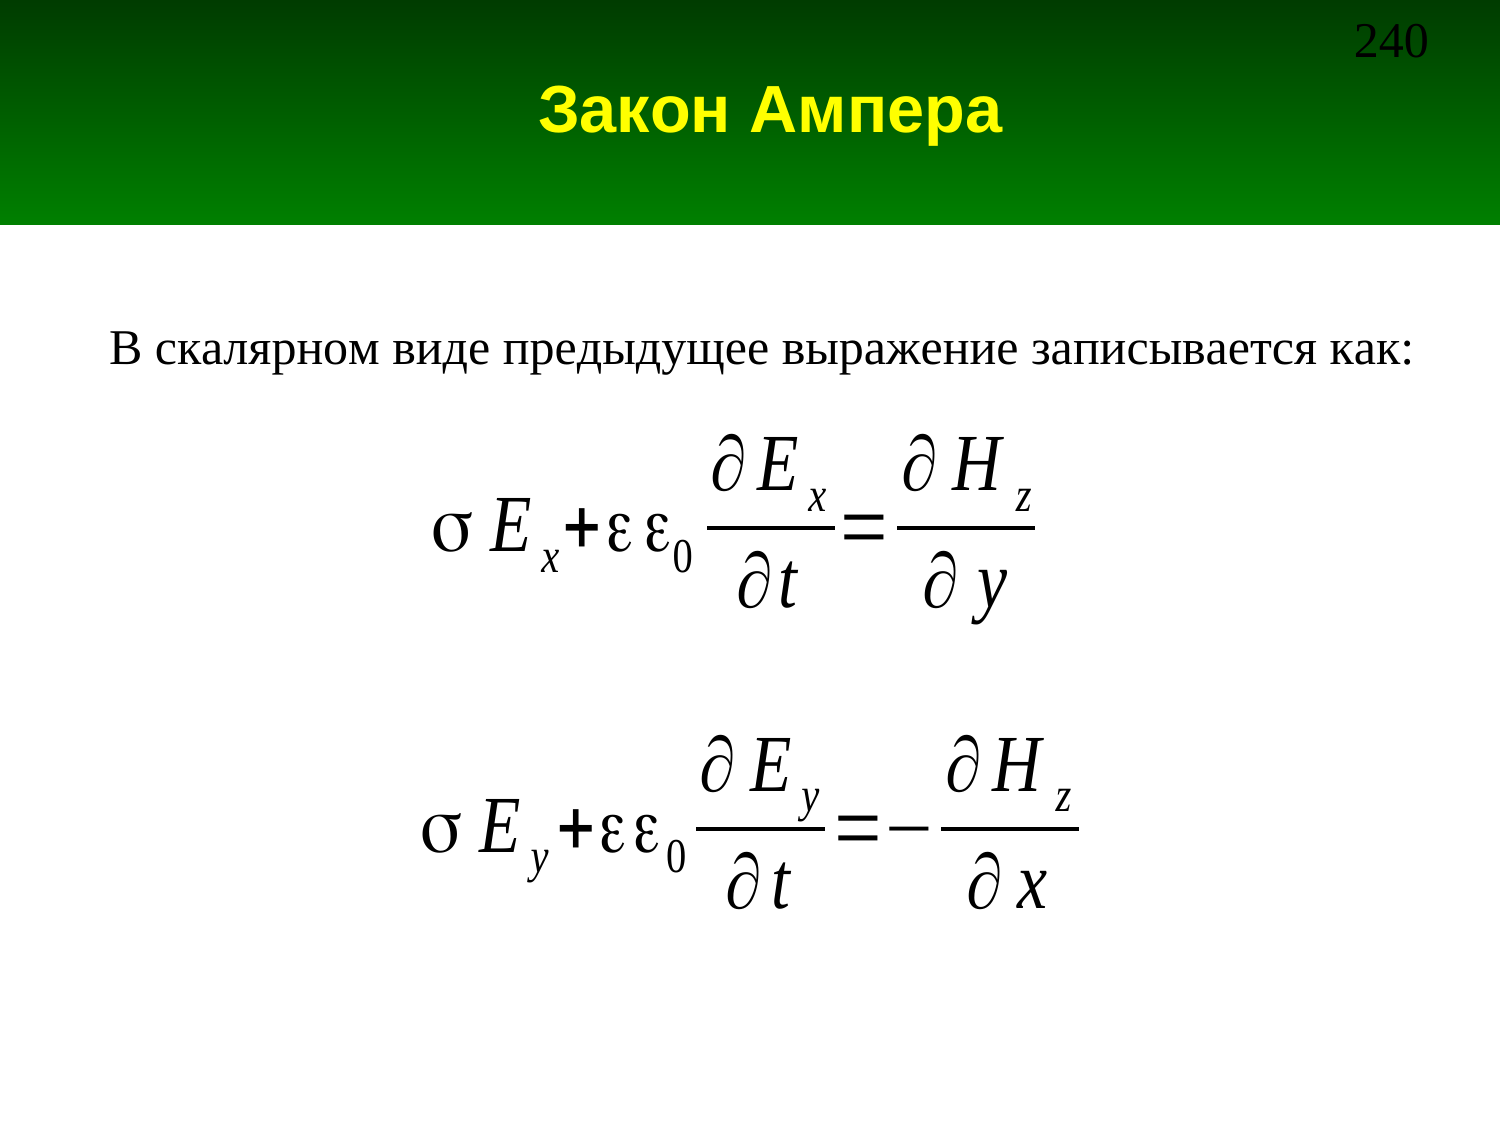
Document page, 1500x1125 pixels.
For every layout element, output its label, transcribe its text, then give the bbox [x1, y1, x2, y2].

text_box В скалярном виде предыдущее выражение записывается как: [94, 307, 1424, 382]
chart [403, 720, 1097, 927]
chart [414, 419, 1055, 627]
title Закон Ампера [100, 2, 1441, 209]
